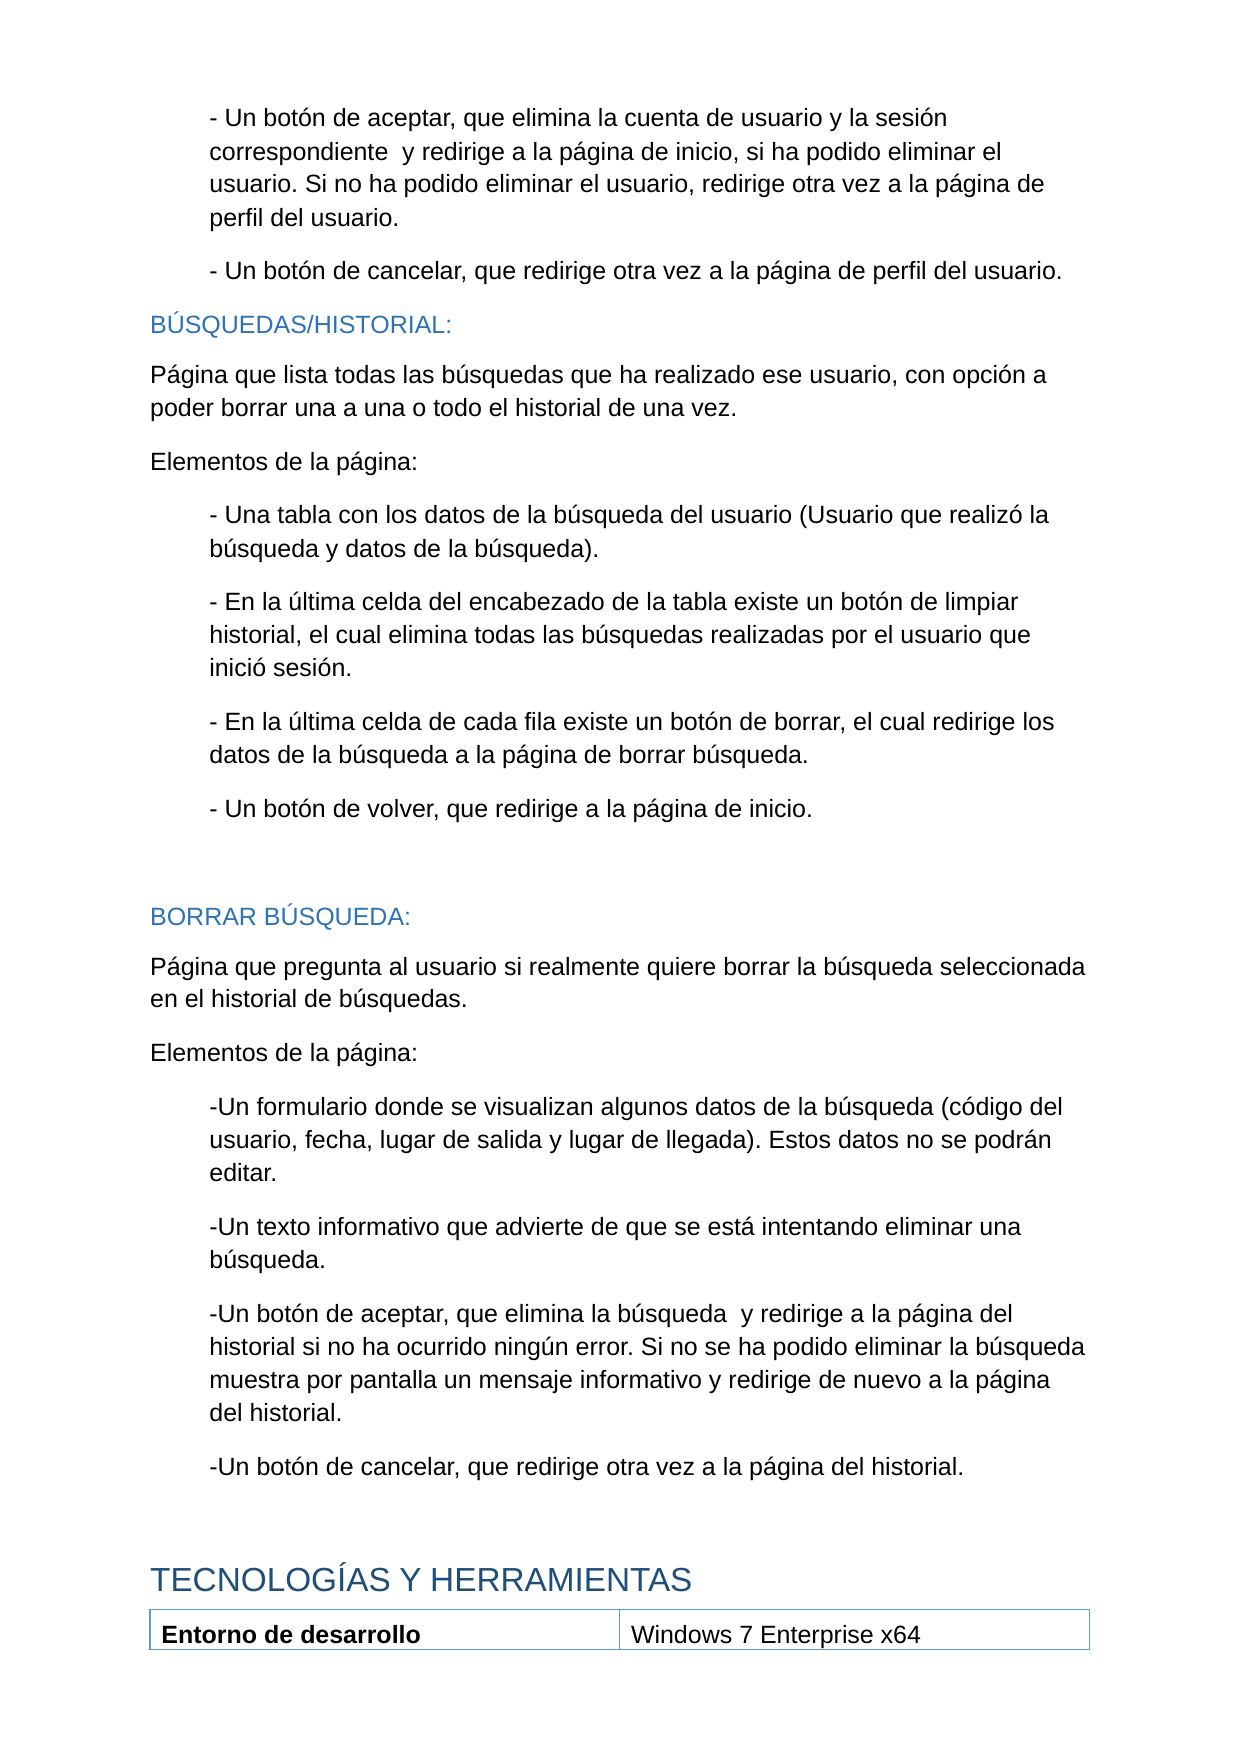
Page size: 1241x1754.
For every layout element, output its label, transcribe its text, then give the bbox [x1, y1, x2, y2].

table_header Entorno de desarrollo [151, 1610, 619, 1649]
text Elementos de la página: [150, 447, 1090, 475]
text - Un botón de volver, que redirige a la página de inicio. [209, 794, 1090, 823]
text - Una tabla con los datos de la búsqueda del usuario (Usuario que realizó la búsqueda y datos de la búsqueda). [209, 501, 1090, 562]
text - Un botón de aceptar, que elimina la cuenta de usuario y la sesión correspondiente y redirige a la página de inicio, si ha podido eliminar el usuario. Si no ha podido eliminar el usuario, redirige otra vez a la página de perfil del usuario. [209, 103, 1090, 231]
text -Un formulario donde se visualizan algunos datos de la búsqueda (código del usuario, fecha, lugar de salida y lugar de llegada). Estos datos no se podrán editar. [209, 1092, 1090, 1187]
text -Un texto informativo que advierte de que se está intentando eliminar una búsqueda. [209, 1212, 1090, 1274]
subtitle TECNOLOGÍAS Y HERRAMIENTAS [150, 1559, 1090, 1598]
subtitle BÚSQUEDAS/HISTORIAL: [150, 310, 1090, 339]
text - En la última celda de cada fila existe un botón de borrar, el cual redirige los datos de la búsqueda a la página de borrar búsqueda. [209, 707, 1090, 769]
text - En la última celda del encabezado de la tabla existe un botón de limpiar historial, el cual elimina todas las búsquedas realizadas por el usuario que inició sesión. [209, 587, 1090, 682]
table_header Windows 7 Enterprise x64 [620, 1610, 1089, 1649]
text Página que pregunta al usuario si realmente quiere borrar la búsqueda seleccionada en el historial de búsquedas. [150, 951, 1090, 1013]
subtitle BORRAR BÚSQUEDA: [150, 902, 1090, 931]
text -Un botón de cancelar, que redirige otra vez a la página del historial. [209, 1452, 1090, 1481]
text Elementos de la página: [150, 1038, 1090, 1067]
text -Un botón de aceptar, que elimina la búsqueda y redirige a la página del historial si no ha ocurrido ningún error. Si no se ha podido eliminar la búsqueda muestra por pantalla un mensaje informativo y redirige de nuevo a la página del historial. [209, 1299, 1090, 1427]
text Página que lista todas las búsquedas que ha realizado ese usuario, con opción a poder borrar una a una o todo el historial de una vez. [150, 360, 1090, 422]
text - Un botón de cancelar, que redirige otra vez a la página de perfil del usuario. [209, 256, 1090, 285]
